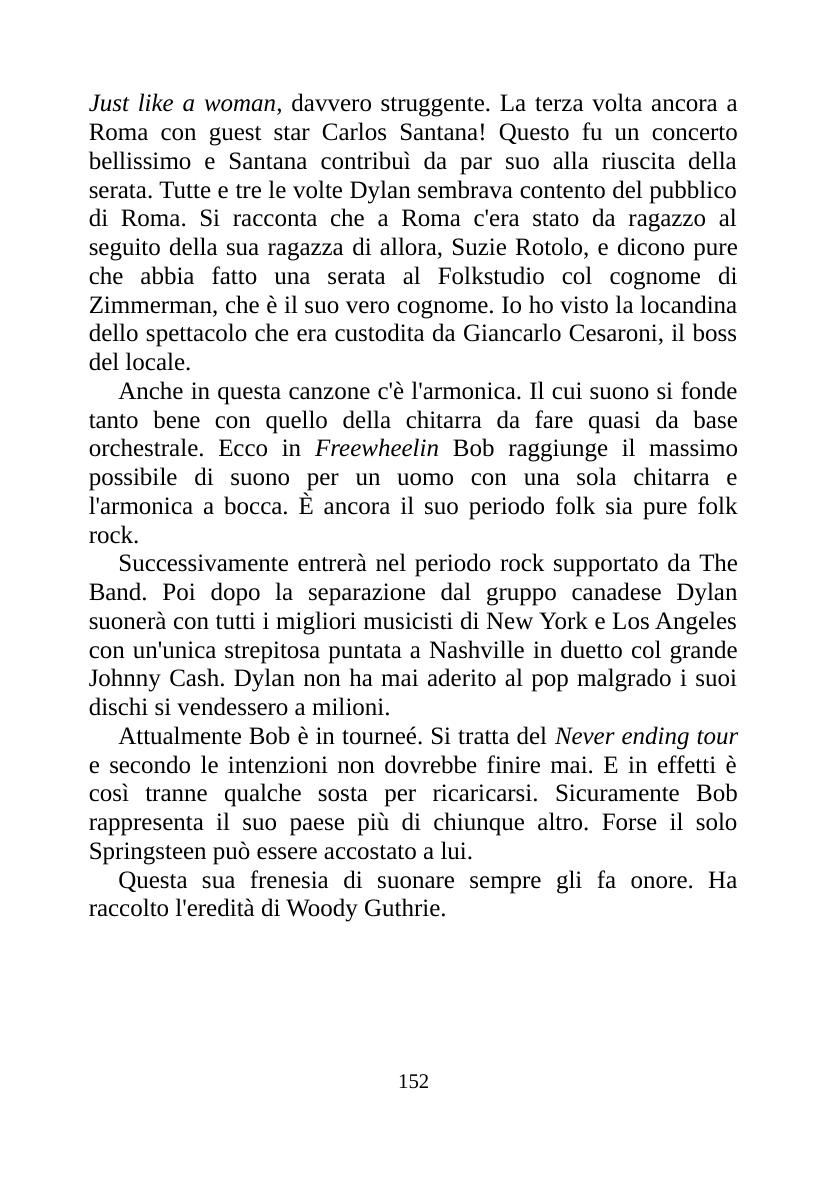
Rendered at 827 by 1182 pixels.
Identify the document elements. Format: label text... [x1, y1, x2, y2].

text Just like a woman, davvero struggente. La terza volta ancora a Roma con guest star Carlos Santana! Questo fu un concerto bellissimo e Santana contribuì da par suo alla riuscita della serata. Tutte e tre le volte Dylan sembrava contento del pubblico di Roma. Si racconta che a Roma c'era stato da ragazzo al seguito della sua ragazza di allora, Suzie Rotolo, e dicono pure che abbia fatto una serata al Folkstudio col cognome di Zimmerman, che è il suo vero cognome. Io ho visto la locandina dello spettacolo che era custodita da Giancarlo Cesaroni, il boss del locale. [88, 88, 738, 376]
text Anche in questa canzone c'è l'armonica. Il cui suono si fonde tanto bene con quello della chitarra da fare quasi da base orchestrale. Ecco in Freewheelin Bob raggiunge il massimo possibile di suono per un uomo con una sola chitarra e l'armonica a bocca. È ancora il suo periodo folk sia pure folk rock. [88, 376, 738, 548]
text Questa sua frenesia di suonare sempre gli fa onore. Ha raccolto l'eredità di Woody Guthrie. [88, 865, 738, 922]
text Attualmente Bob è in tourneé. Si tratta del Never ending tour e secondo le intenzioni non dovrebbe finire mai. E in effetti è così tranne qualche sosta per ricaricarsi. Sicuramente Bob rappresenta il suo paese più di chiunque altro. Forse il solo Springsteen può essere accostato a lui. [88, 721, 738, 865]
text Successivamente entrerà nel periodo rock supportato da The Band. Poi dopo la separazione dal gruppo canadese Dylan suonerà con tutti i migliori musicisti di New York e Los Angeles con un'unica strepitosa puntata a Nashville in duetto col grande Johnny Cash. Dylan non ha mai aderito al pop malgrado i suoi dischi si vendessero a milioni. [88, 548, 738, 721]
